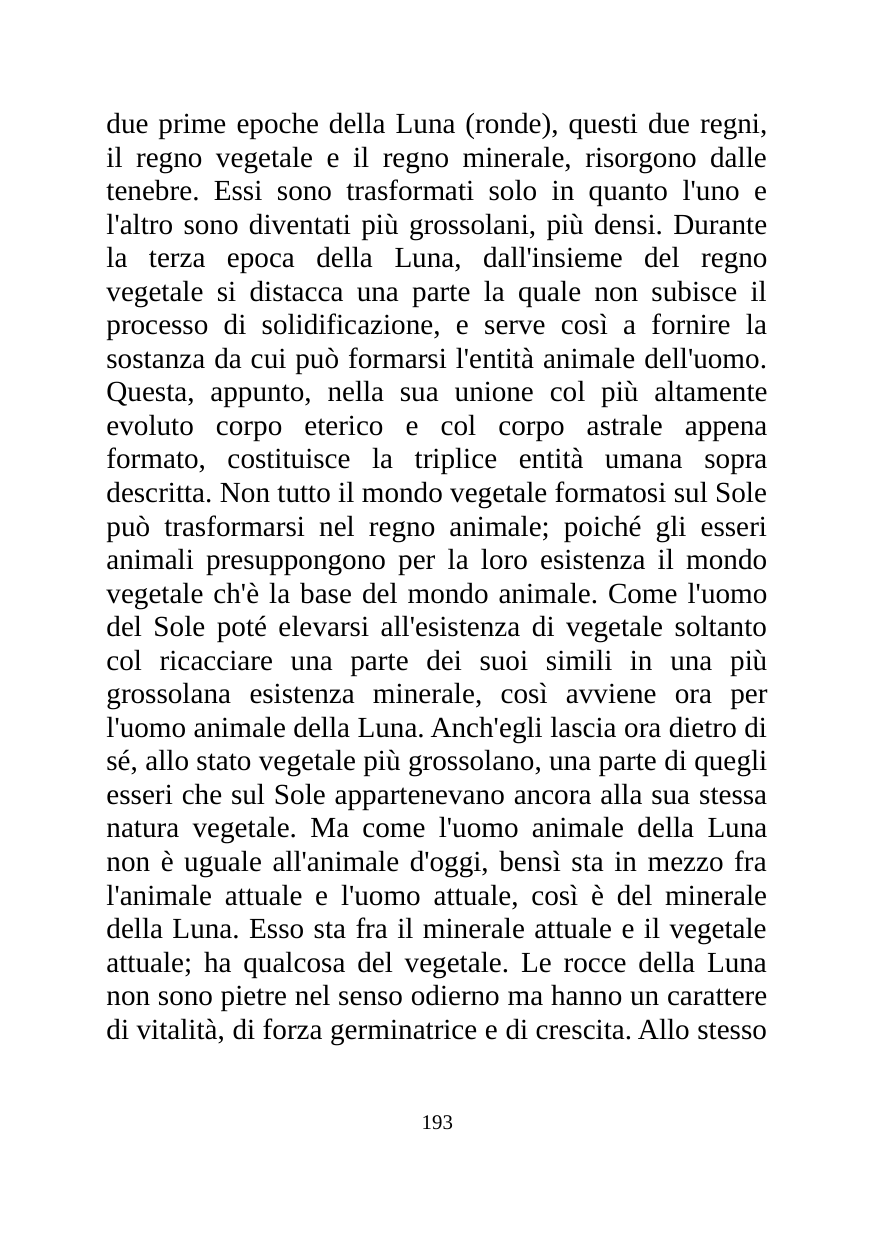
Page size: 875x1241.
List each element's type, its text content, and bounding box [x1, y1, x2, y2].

text due prime epoche della Luna (ronde), questi due regni, il regno vegetale e il regno minerale, risorgono dalle tenebre. Essi sono trasformati solo in quanto l'uno e l'altro sono diventati più grossolani, più densi. Durante la terza epoca della Luna, dall'insieme del regno vegetale si distacca una parte la quale non subisce il processo di solidificazione, e serve così a fornire la sostanza da cui può formarsi l'entità animale dell'uomo. Questa, appunto, nella sua unione col più altamente evoluto corpo eterico e col corpo astrale appena formato, costituisce la triplice entità umana sopra descritta. Non tutto il mondo vegetale formatosi sul Sole può trasformarsi nel regno animale; poiché gli esseri animali presuppongono per la loro esistenza il mondo vegetale ch'è la base del mondo animale. Come l'uomo del Sole poté elevarsi all'esistenza di vegetale soltanto col ricacciare una parte dei suoi simili in una più grossolana esistenza minerale, così avviene ora per l'uomo animale della Luna. Anch'egli lascia ora dietro di sé, allo stato vegetale più grossolano, una parte di quegli esseri che sul Sole appartenevano ancora alla sua stessa natura vegetale. Ma come l'uomo animale della Luna non è uguale all'animale d'oggi, bensì sta in mezzo fra l'animale attuale e l'uomo attuale, così è del minerale della Luna. Esso sta fra il minerale attuale e il vegetale attuale; ha qualcosa del vegetale. Le rocce della Luna non sono pietre nel senso odierno ma hanno un carattere di vitalità, di forza germinatrice e di crescita. Allo stesso [106, 106, 768, 1045]
